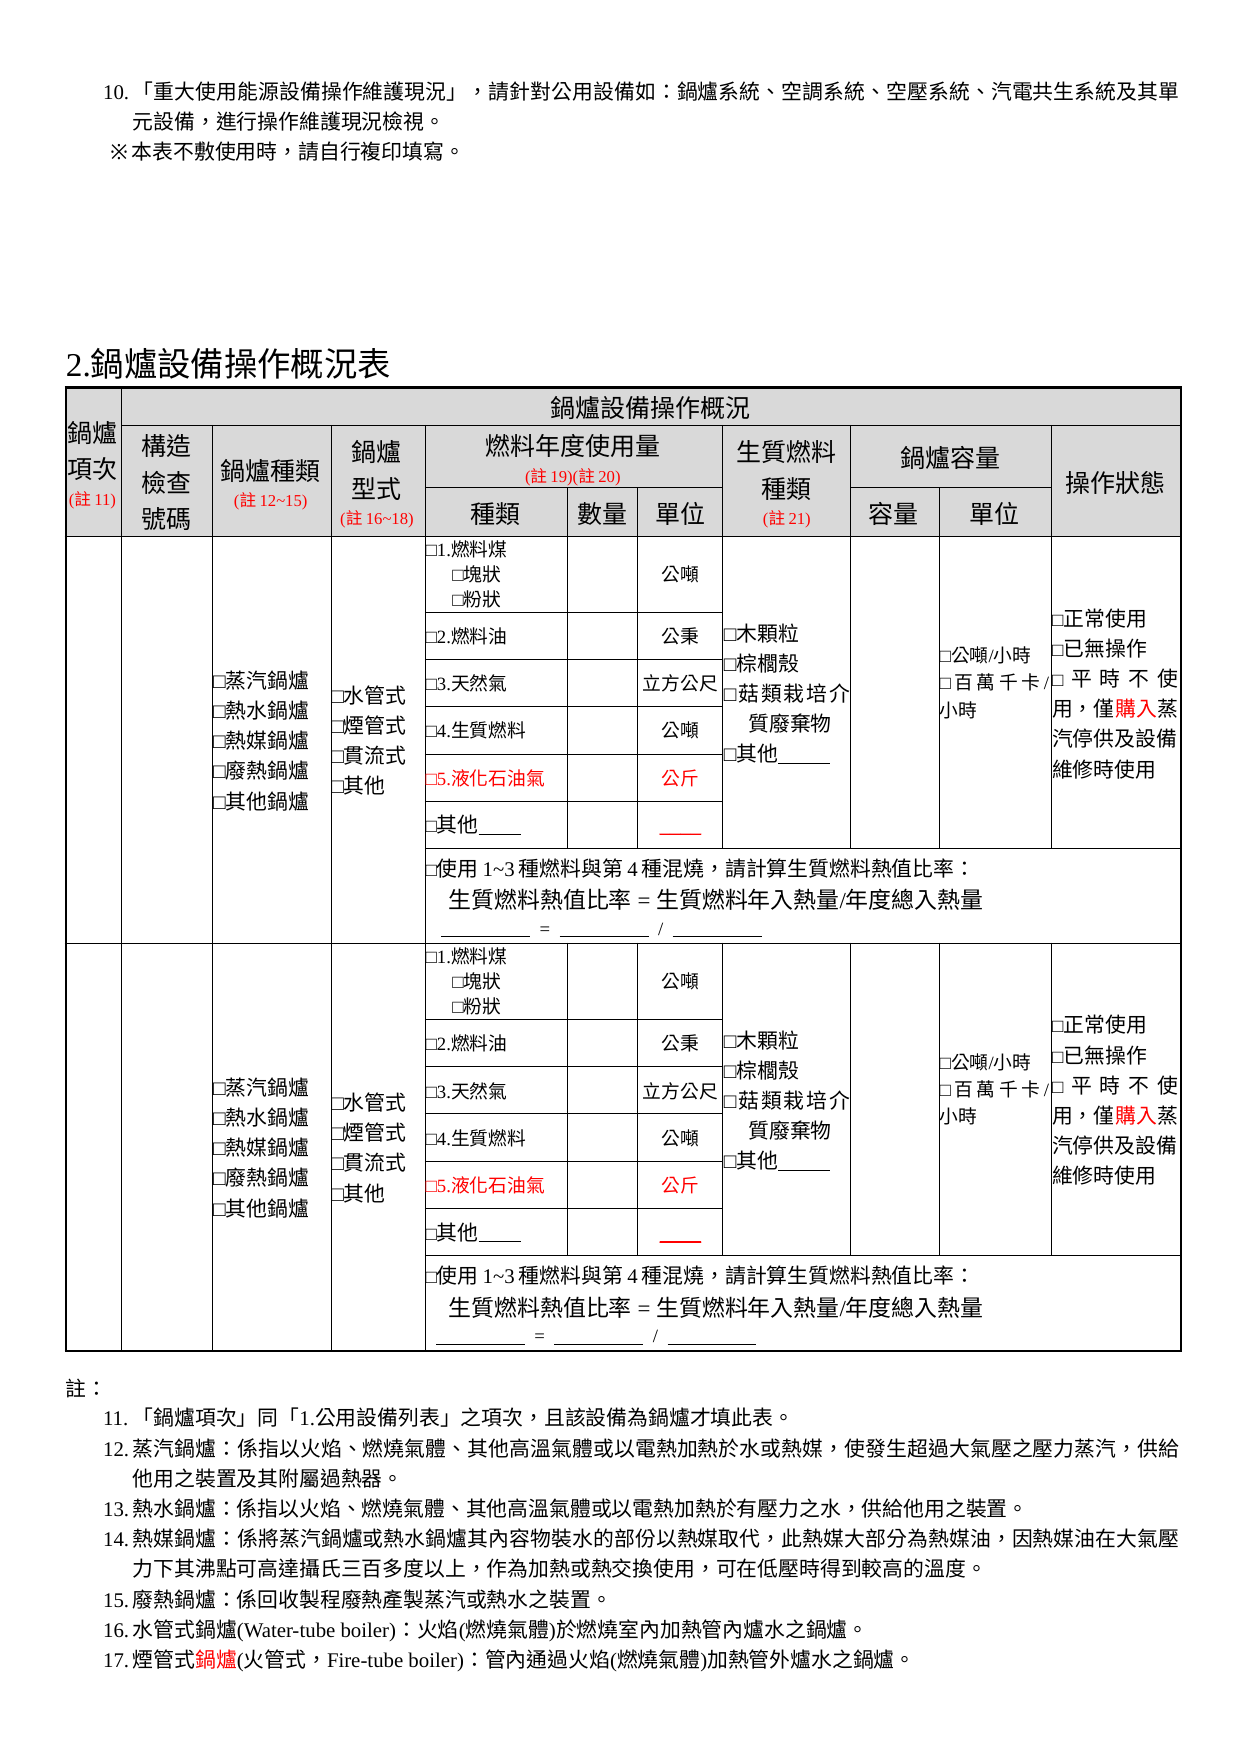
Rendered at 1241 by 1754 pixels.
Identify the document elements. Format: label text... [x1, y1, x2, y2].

table_cell 鍋爐種類 (註12~15) [213, 426, 331, 536]
table_header 鍋爐設備操作概況 [122, 389, 1180, 425]
table_cell □水管式 □煙管式 □貫流式 □其他 [332, 537, 425, 943]
table_cell □2.燃料油 [426, 1020, 567, 1066]
table_cell ____ [638, 1209, 722, 1255]
table_cell 種類 [426, 488, 567, 536]
table_cell □木顆粒 □棕櫚殼 □菇類栽培介質廢棄物 □其他 [723, 537, 850, 848]
table_cell 立方公尺 [638, 660, 722, 706]
text 2.鍋爐設備操作概況表 [66, 338, 1181, 386]
table_cell □5.液化石油氣 [426, 755, 567, 801]
table_cell [568, 1067, 637, 1113]
table_cell [568, 1114, 637, 1161]
table_cell □3.天然氣 [426, 1067, 567, 1113]
table_cell [851, 944, 939, 1255]
table_cell □2.燃料油 [426, 613, 567, 659]
text ※本表不敷使用時，請自行複印填寫。 [106, 135, 1181, 166]
table_cell □水管式 □煙管式 □貫流式 □其他 [332, 944, 425, 1349]
table_cell [122, 944, 212, 1349]
table_cell [568, 537, 637, 612]
text 註： [66, 1377, 1181, 1402]
table_cell 公噸 [638, 1114, 722, 1161]
table_cell 公斤 [638, 755, 722, 801]
table_cell 公噸 [638, 944, 722, 1019]
table_cell [568, 1162, 637, 1208]
list 煙管式鍋爐(火管式，Fire-tube boiler)：管內通過火焰(燃燒氣體)加熱管外爐水之鍋爐。 [103, 1643, 1181, 1673]
table_cell □木顆粒 □棕櫚殼 □菇類栽培介質廢棄物 □其他 [723, 944, 850, 1255]
list 熱水鍋爐：係指以火焰、燃燒氣體、其他高溫氣體或以電熱加熱於有壓力之水，供給他用之裝置。 [103, 1492, 1181, 1522]
table_cell □公噸/小時 □百萬千卡/小時 [940, 944, 1051, 1255]
table_cell □1.燃料煤 □塊狀 □粉狀 [426, 944, 567, 1019]
table_cell □4.生質燃料 [426, 1114, 567, 1161]
table_cell [568, 1209, 637, 1255]
list 熱媒鍋爐：係將蒸汽鍋爐或熱水鍋爐其內容物裝水的部份以熱媒取代，此熱媒大部分為熱媒油，因熱媒油在大氣壓力下其沸點可高達攝氏三百多度以上，作為加熱或熱交換使用，可在低壓時得到較高的溫度。 [103, 1522, 1181, 1583]
table_cell 容量 [851, 488, 939, 536]
table_cell [568, 1020, 637, 1066]
table_cell [568, 802, 637, 848]
table_cell [122, 537, 212, 943]
table_cell □5.液化石油氣 [426, 1162, 567, 1208]
list 「鍋爐項次」同「1.公用設備列表」之項次，且該設備為鍋爐才填此表。 [103, 1402, 1181, 1432]
table_cell 立方公尺 [638, 1067, 722, 1113]
table_cell □正常使用 □已無操作 □平時不使用，僅購入蒸汽停供及設備維修時使用 [1052, 944, 1180, 1255]
table_cell 鍋爐 型式 (註16~18) [332, 426, 425, 536]
table_cell ____ [638, 802, 722, 848]
table_cell 鍋爐容量 [851, 426, 1051, 487]
table_cell 操作狀態 [1052, 426, 1180, 536]
table_header 鍋爐項次 (註11) [67, 389, 121, 536]
table_cell 燃料年度使用量 (註19)(註20) [426, 426, 722, 487]
table_cell 單位 [638, 488, 722, 536]
table_cell □公噸/小時 □百萬千卡/小時 [940, 537, 1051, 848]
table_cell 公噸 [638, 537, 722, 612]
table_cell [67, 537, 121, 943]
table_cell □蒸汽鍋爐 □熱水鍋爐 □熱媒鍋爐 □廢熱鍋爐 □其他鍋爐 [213, 537, 331, 943]
table_cell □正常使用 □已無操作 □平時不使用，僅購入蒸汽停供及設備維修時使用 [1052, 537, 1180, 848]
table_cell 單位 [940, 488, 1051, 536]
table_cell [851, 537, 939, 848]
table_cell □4.生質燃料 [426, 707, 567, 753]
table_cell □3.天然氣 [426, 660, 567, 706]
table_cell [568, 944, 637, 1019]
table_cell □其他 [426, 1209, 567, 1255]
table_cell □使用1~3種燃料與第4種混燒，請計算生質燃料熱值比率： 生質燃料熱值比率 = 生質燃料年入熱量/年度總入熱量 = / [426, 1256, 1180, 1349]
table_cell 公秉 [638, 1020, 722, 1066]
table_cell 公秉 [638, 613, 722, 659]
table_cell [568, 707, 637, 753]
list 蒸汽鍋爐：係指以火焰、燃燒氣體、其他高溫氣體或以電熱加熱於水或熱媒，使發生超過大氣壓之壓力蒸汽，供給他用之裝置及其附屬過熱器。 [103, 1432, 1181, 1492]
table_cell 構造 檢查 號碼 [122, 426, 212, 536]
table_cell 數量 [568, 488, 637, 536]
table_cell □1.燃料煤 □塊狀 □粉狀 [426, 537, 567, 612]
list 廢熱鍋爐：係回收製程廢熱產製蒸汽或熱水之裝置。 [103, 1583, 1181, 1613]
list 水管式鍋爐(Water-tube boiler)：火焰(燃燒氣體)於燃燒室內加熱管內爐水之鍋爐。 [103, 1613, 1181, 1643]
table_cell 生質燃料 種類 (註21) [723, 426, 850, 536]
table_cell [67, 944, 121, 1349]
table_cell □蒸汽鍋爐 □熱水鍋爐 □熱媒鍋爐 □廢熱鍋爐 □其他鍋爐 [213, 944, 331, 1349]
list 「重大使用能源設備操作維護現況」，請針對公用設備如：鍋爐系統、空調系統、空壓系統、汽電共生系統及其單元設備，進行操作維護現況檢視。 [103, 75, 1181, 135]
table_cell □其他 [426, 802, 567, 848]
table_cell [568, 755, 637, 801]
table_cell [568, 660, 637, 706]
table_cell 公噸 [638, 707, 722, 753]
table_cell □使用1~3種燃料與第4種混燒，請計算生質燃料熱值比率： 生質燃料熱值比率 = 生質燃料年入熱量/年度總入熱量 = / [426, 849, 1180, 943]
table_cell [568, 613, 637, 659]
table_cell 公斤 [638, 1162, 722, 1208]
